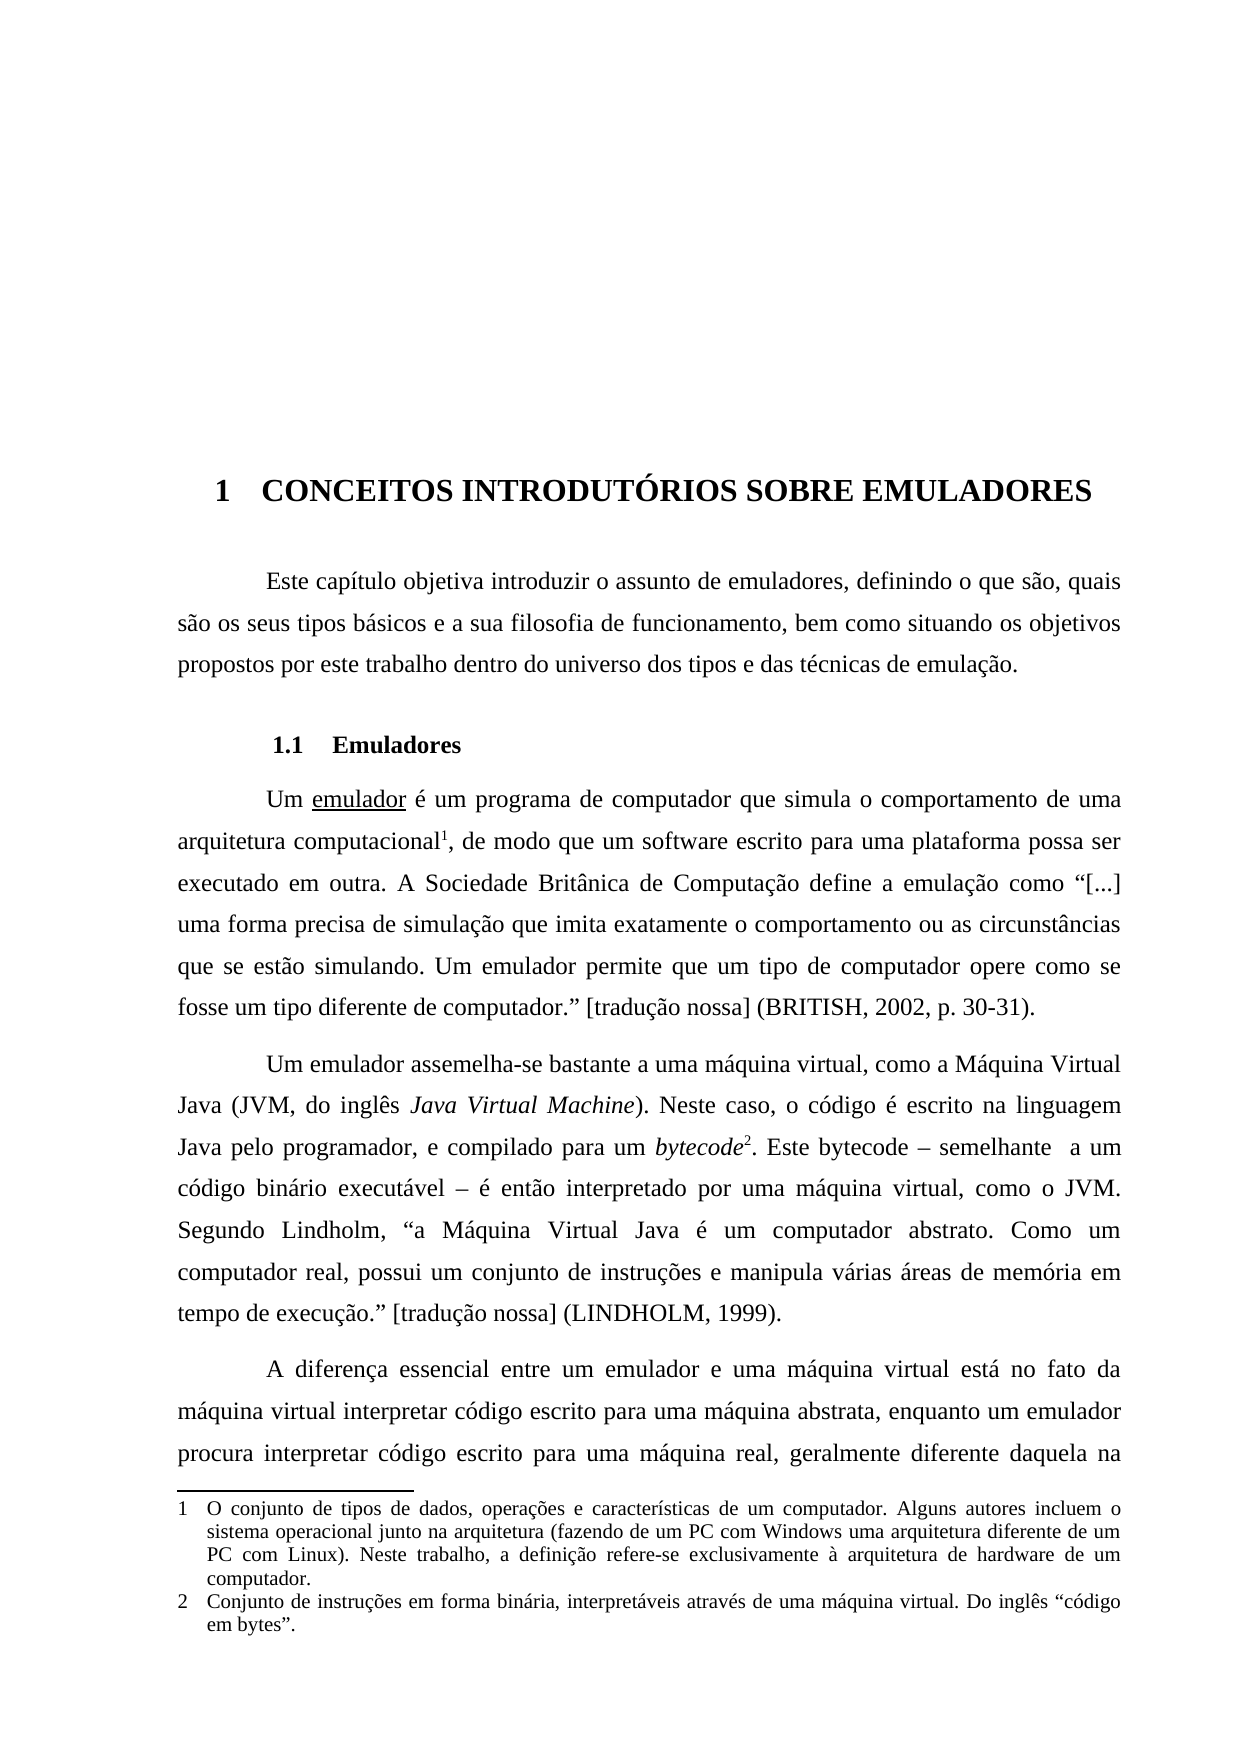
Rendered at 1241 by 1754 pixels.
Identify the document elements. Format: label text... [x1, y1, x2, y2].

text Um emulador assemelha-se bastante a uma máquina virtual, como a Máquina Virtual Java (JVM, do inglês Java Virtual Machine). Neste caso, o código é escrito na linguagem Java pelo programador, e compilado para um bytecode. Este bytecode – semelhante a um código binário executável – é então interpretado por uma máquina virtual, como o JVM. Segundo Lindholm, “a Máquina Virtual Java é um computador abstrato. Como um computador real, possui um conjunto de instruções e manipula várias áreas de memória em tempo de execução.” [tradução nossa] (LINDHOLM, 1999). [177, 1050, 1122, 1327]
text Um emulador é um programa de computador que simula o comportamento de uma arquitetura computacional, de modo que um software escrito para uma plataforma possa ser executado em outra. A Sociedade Britânica de Computação define a emulação como “[...] uma forma precisa de simulação que imita exatamente o comportamento ou as circunstâncias que se estão simulando. Um emulador permite que um tipo de computador opere como se fosse um tipo diferente de computador.” [tradução nossa] (BRITISH, 2002, p. 30-31). [177, 786, 1122, 1021]
subtitle Emuladores [177, 732, 1122, 759]
text Conjunto de instruções em forma binária, interpretáveis através de uma máquina virtual. Do inglês “código em bytes”. [177, 1589, 1122, 1636]
text A diferença essencial entre um emulador e uma máquina virtual está no fato da máquina virtual interpretar código escrito para uma máquina abstrata, enquanto um emulador procura interpretar código escrito para uma máquina real, geralmente diferente daquela na [177, 1356, 1122, 1466]
text O conjunto de tipos de dados, operações e características de um computador. Alguns autores incluem o sistema operacional junto na arquitetura (fazendo de um PC com Windows uma arquitetura diferente de um PC com Linux). Neste trabalho, a definição refere-se exclusivamente à arquitetura de hardware de um computador. [177, 1497, 1122, 1589]
subtitle Conceitos Introdutórios sobre Emuladores [177, 472, 1122, 508]
text Este capítulo objetiva introduzir o assunto de emuladores, definindo o que são, quais são os seus tipos básicos e a sua filosofia de funcionamento, bem como situando os objetivos propostos por este trabalho dentro do universo dos tipos e das técnicas de emulação. [177, 567, 1122, 678]
